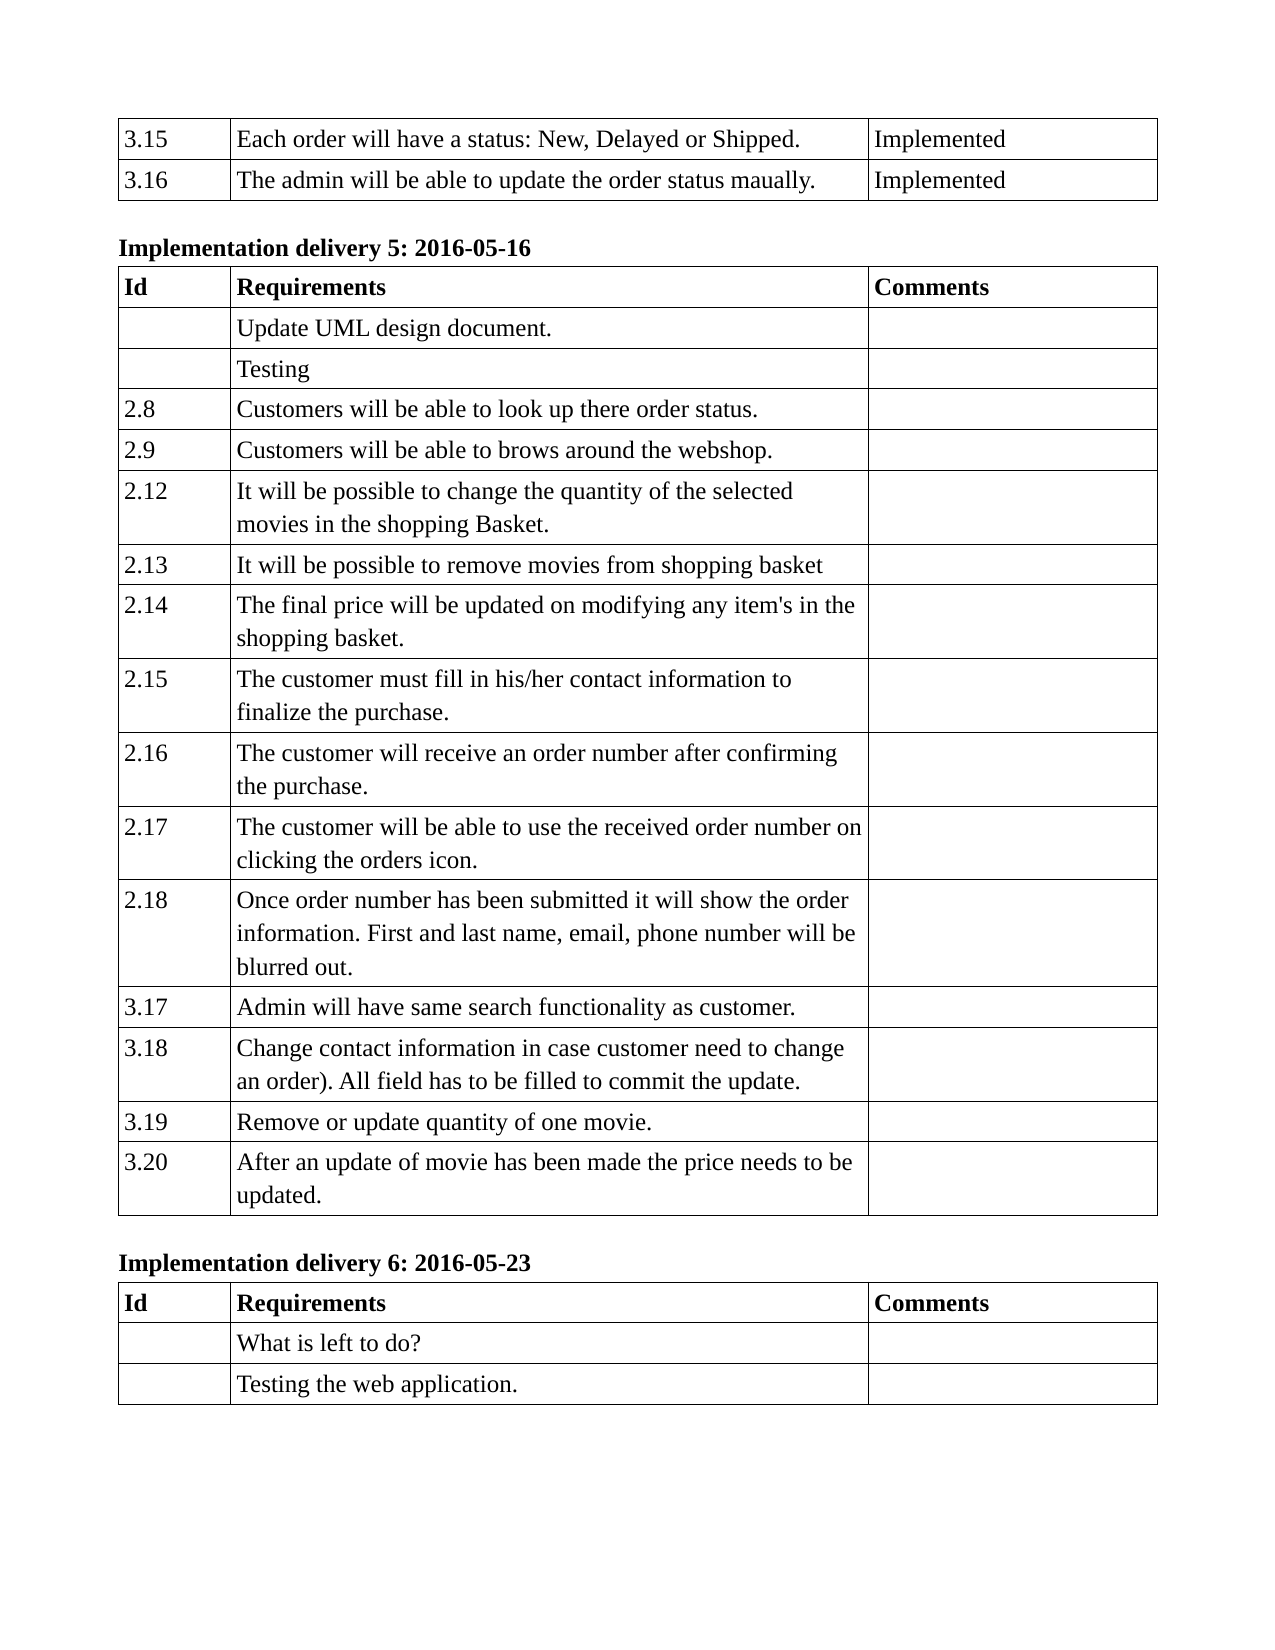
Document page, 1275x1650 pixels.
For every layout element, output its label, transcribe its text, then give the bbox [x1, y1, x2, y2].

table_cell [869, 987, 1157, 1027]
table_cell 3.16 [119, 160, 230, 199]
table_cell 3.19 [119, 1102, 230, 1141]
table_cell The customer will be able to use the received order number on clicking the orders icon. [231, 807, 868, 879]
table_cell 2.12 [119, 471, 230, 543]
table_cell Testing the web application. [231, 1364, 868, 1404]
table_cell The customer must fill in his/her contact information to finalize the purchase. [231, 659, 868, 732]
table_cell [869, 659, 1157, 732]
table_header Id [119, 267, 230, 307]
table_cell [869, 807, 1157, 879]
table_header Requirements [231, 1283, 868, 1322]
table_cell [869, 1364, 1157, 1404]
table_cell The final price will be updated on modifying any item's in the shopping basket. [231, 585, 868, 658]
table_cell 2.15 [119, 659, 230, 732]
table_header Comments [869, 1283, 1157, 1322]
text Implementation delivery 5: 2016-05-16 [118, 233, 1157, 262]
table_cell [119, 349, 230, 388]
table_cell After an update of movie has been made the price needs to be updated. [231, 1142, 868, 1215]
table_cell [119, 1364, 230, 1404]
table_cell 2.8 [119, 389, 230, 429]
table_header Id [119, 1283, 230, 1322]
table_cell Once order number has been submitted it will show the order information. First and last name, email, phone number will be blurred out. [231, 880, 868, 986]
table_header Comments [869, 267, 1157, 307]
table_cell 2.14 [119, 585, 230, 658]
table_cell [869, 389, 1157, 429]
table_cell Customers will be able to look up there order status. [231, 389, 868, 429]
table_cell Admin will have same search functionality as customer. [231, 987, 868, 1027]
table_cell Implemented [869, 119, 1157, 159]
table_cell [119, 1323, 230, 1363]
table_cell [869, 545, 1157, 584]
table_cell [869, 471, 1157, 543]
table_cell What is left to do? [231, 1323, 868, 1363]
table_cell 3.15 [119, 119, 230, 159]
table_cell The admin will be able to update the order status maually. [231, 160, 868, 199]
table_header Requirements [231, 267, 868, 307]
table_cell Remove or update quantity of one movie. [231, 1102, 868, 1141]
table_cell The customer will receive an order number after confirming the purchase. [231, 733, 868, 806]
table_cell 3.17 [119, 987, 230, 1027]
table_cell [869, 349, 1157, 388]
table_cell Change contact information in case customer need to change an order). All field has to be filled to commit the update. [231, 1028, 868, 1101]
table_cell 2.16 [119, 733, 230, 806]
text Implementation delivery 6: 2016-05-23 [118, 1248, 1157, 1277]
table_cell Customers will be able to brows around the webshop. [231, 430, 868, 470]
table_cell [869, 880, 1157, 986]
table_cell [869, 430, 1157, 470]
table_cell 3.20 [119, 1142, 230, 1215]
table_cell 2.18 [119, 880, 230, 986]
table_cell [119, 308, 230, 348]
table_cell [869, 1028, 1157, 1101]
table_cell 2.9 [119, 430, 230, 470]
table_cell [869, 1323, 1157, 1363]
table_cell [869, 1142, 1157, 1215]
table_cell 2.17 [119, 807, 230, 879]
table_cell It will be possible to change the quantity of the selected movies in the shopping Basket. [231, 471, 868, 543]
table_cell Update UML design document. [231, 308, 868, 348]
table_cell [869, 585, 1157, 658]
table_cell [869, 733, 1157, 806]
table_cell 3.18 [119, 1028, 230, 1101]
table_cell [869, 1102, 1157, 1141]
table_cell Testing [231, 349, 868, 388]
table_cell 2.13 [119, 545, 230, 584]
table_cell Implemented [869, 160, 1157, 199]
table_cell It will be possible to remove movies from shopping basket [231, 545, 868, 584]
table_cell [869, 308, 1157, 348]
table_cell Each order will have a status: New, Delayed or Shipped. [231, 119, 868, 159]
